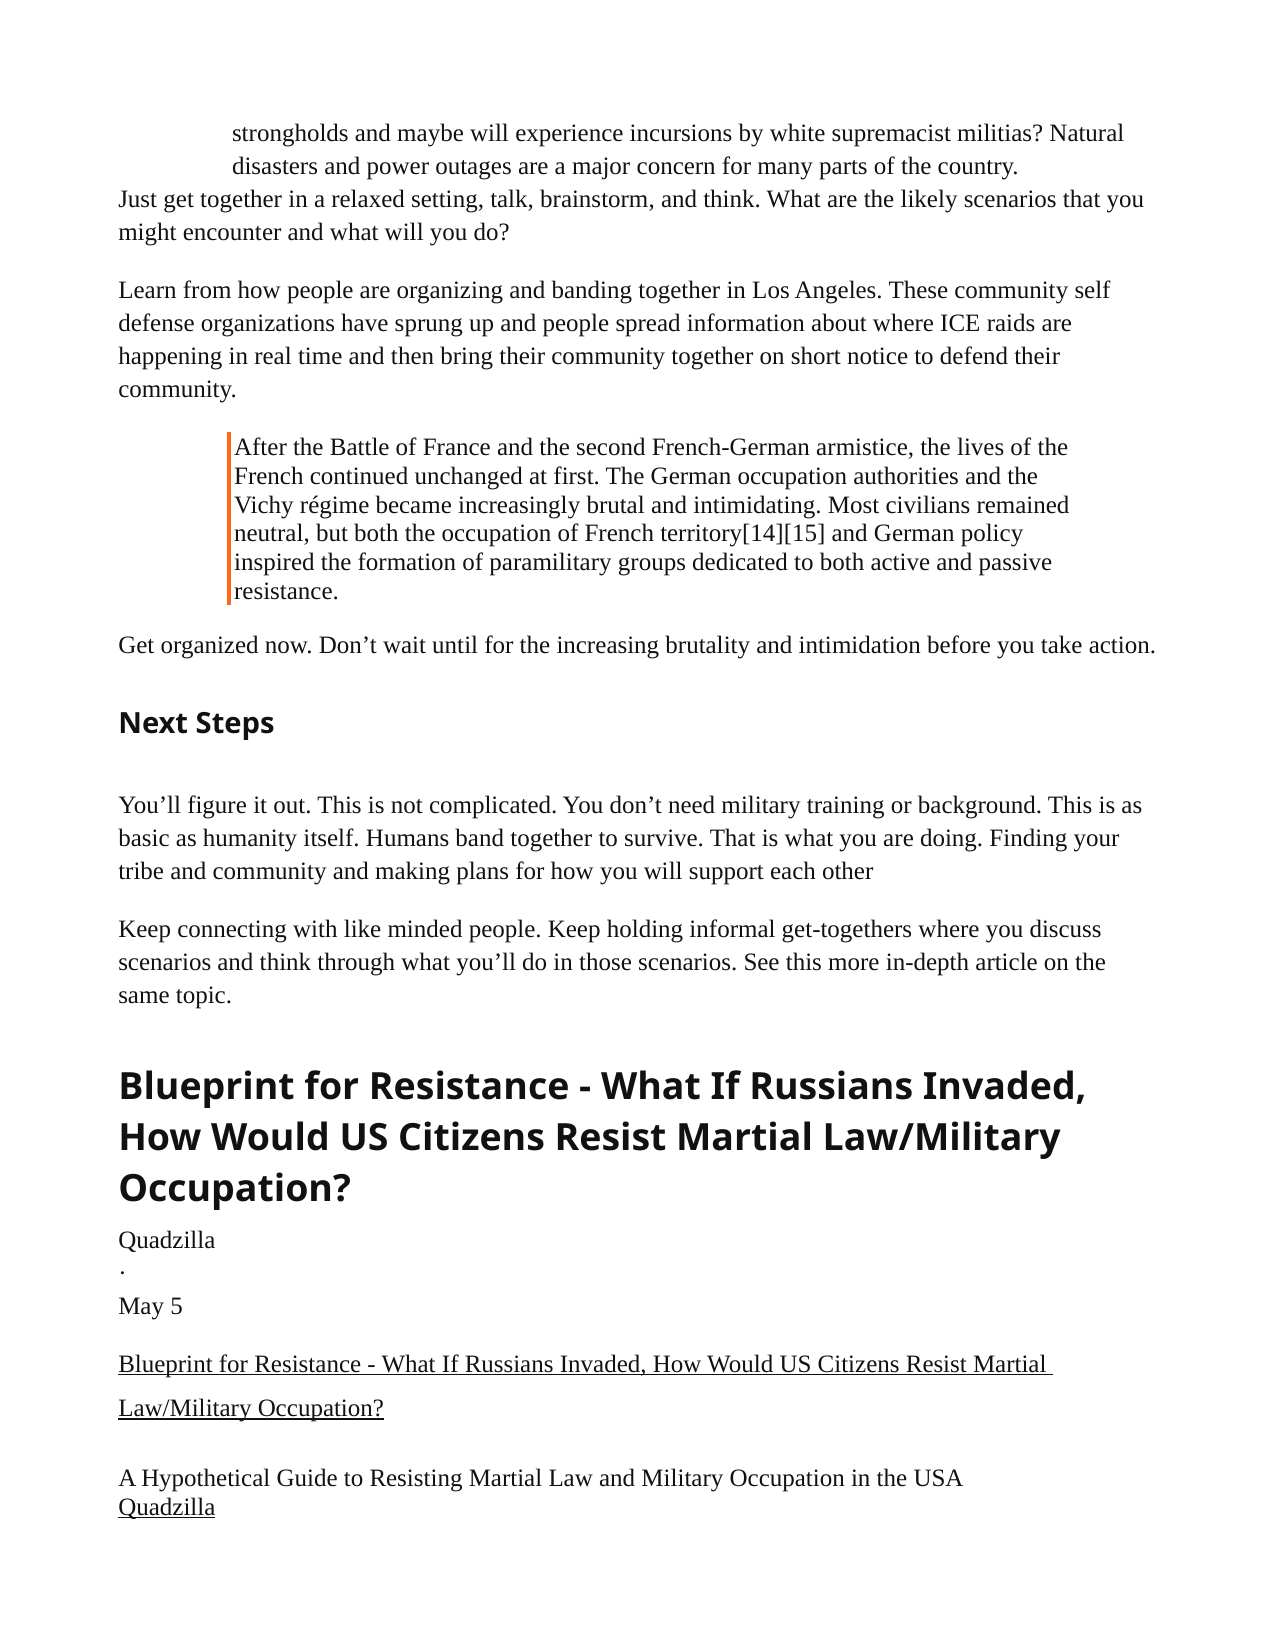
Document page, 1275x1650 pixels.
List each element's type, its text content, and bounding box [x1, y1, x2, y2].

text After the Battle of France and the second French-German armistice, the lives of the French continued unchanged at first. The German occupation authorities and the Vichy régime became increasingly brutal and intimidating. Most civilians remained neutral, but both the occupation of French territory[14][15] and German policy inspired the formation of paramilitary groups dedicated to both active and passive resistance. [231, 432, 1073, 605]
subtitle Next Steps [118, 702, 1157, 742]
text Get organized now. Don’t wait until for the increasing brutality and intimidation before you take action. [118, 630, 1157, 658]
text A Hypothetical Guide to Resisting Martial Law and Military Occupation in the USA [118, 1463, 1157, 1492]
list strongholds and maybe will experience incursions by white supremacist militias? Natural disasters and power outages are a major concern for many parts of the country. [202, 118, 1157, 180]
text Just get together in a relaxed setting, talk, brainstorm, and think. What are the likely scenarios that you might encounter and what will you do? [118, 184, 1157, 246]
text You’ll figure it out. This is not complicated. You don’t need military training or background. This is as basic as humanity itself. Humans band together to survive. That is what you are doing. Finding your tribe and community and making plans for how you will support each other [118, 790, 1157, 885]
text Learn from how people are organizing and banding together in Los Angeles. These community self defense organizations have sprung up and people spread information about where ICE raids are happening in real time and then bring their community together on short notice to defend their community. [118, 275, 1157, 403]
text Quadzilla [118, 1492, 1157, 1520]
text Quadzilla [118, 1225, 1157, 1253]
text May 5 [118, 1291, 1157, 1319]
subtitle Blueprint for Resistance - What If Russians Invaded, How Would US Citizens Resist Martial Law/Military Occupation? [118, 1059, 1157, 1212]
text · [118, 1258, 1157, 1287]
text Keep connecting with like minded people. Keep holding informal get-togethers where you discuss scenarios and think through what you’ll do in those scenarios. See this more in-depth article on the same topic. [118, 914, 1157, 1009]
text Blueprint for Resistance - What If Russians Invaded, How Would US Citizens Resist Martial Law/Military Occupation? [118, 1349, 1157, 1422]
